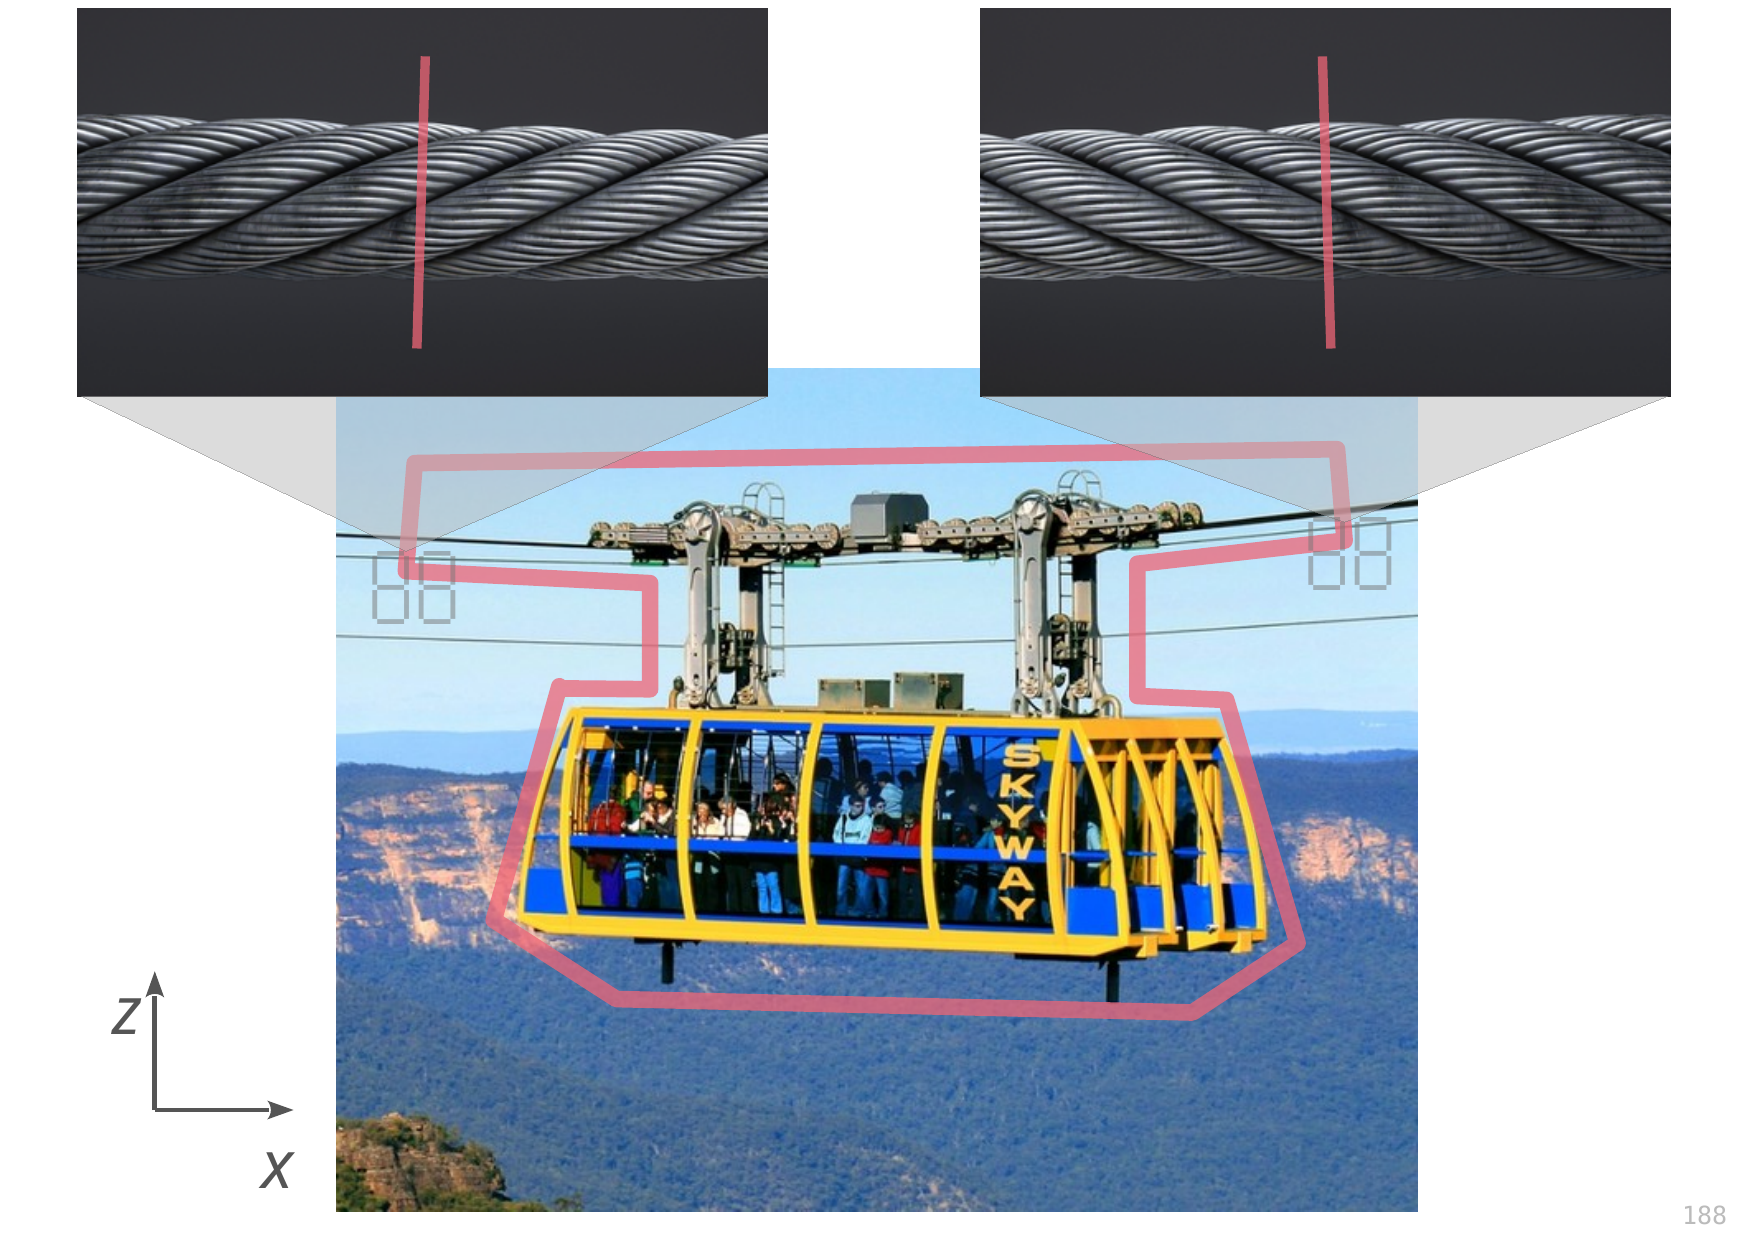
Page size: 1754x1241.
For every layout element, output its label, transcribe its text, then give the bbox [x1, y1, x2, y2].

text_box [982, 396, 1668, 502]
text_box z [97, 946, 143, 1036]
picture [77, 8, 1671, 451]
picture [481, 461, 1287, 1004]
text_box x [246, 1101, 291, 1190]
text_box  [350, 496, 481, 622]
text_box  [1286, 462, 1417, 588]
picture [336, 494, 1418, 1213]
text_box [81, 396, 768, 525]
